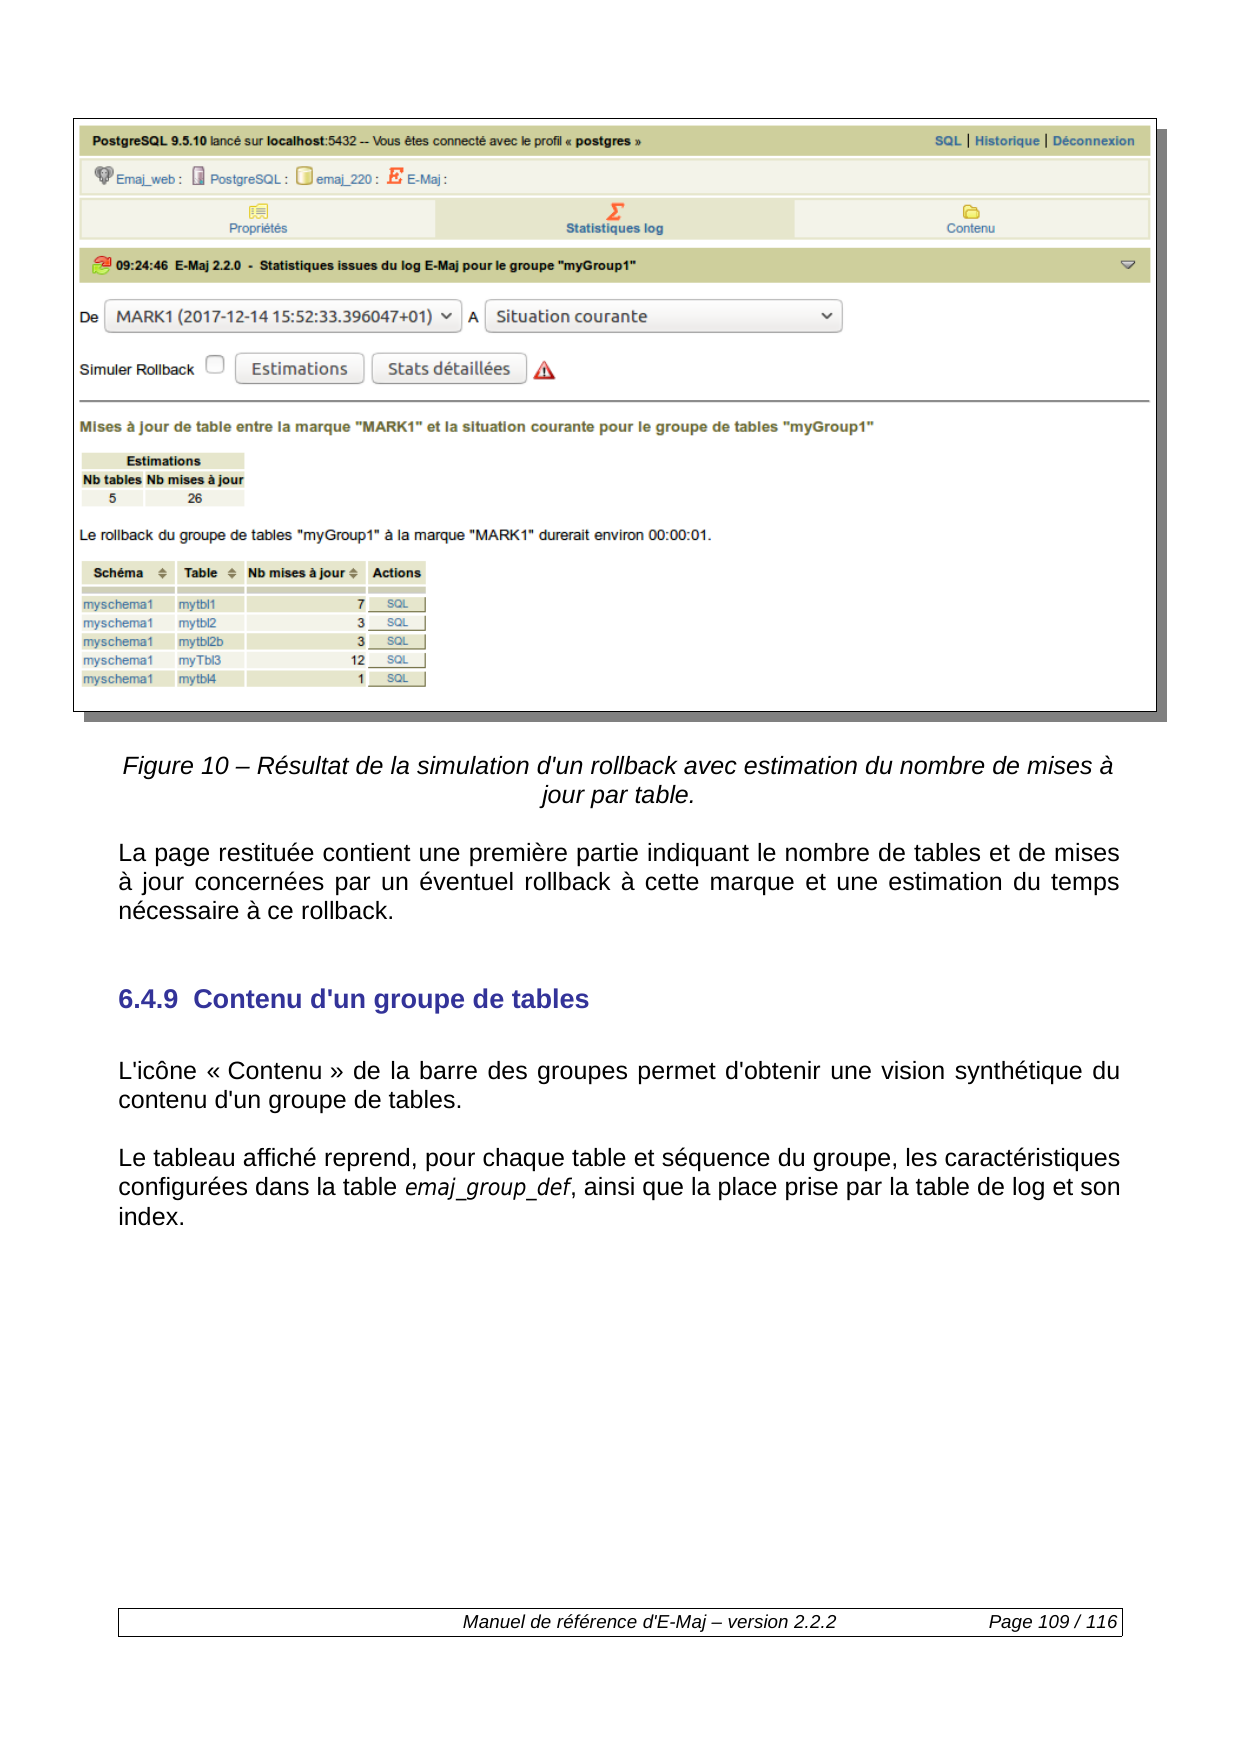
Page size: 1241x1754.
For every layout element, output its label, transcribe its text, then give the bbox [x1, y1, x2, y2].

text Figure 10 – Résultat de la simulation d'un rollback avec estimation du nombre de mises à jour par table. [118, 751, 1122, 809]
text Le tableau affiché reprend, pour chaque table et séquence du groupe, les caractéristiques configurées dans la table emaj_group_def, ainsi que la place prise par la table de log et son index. [118, 1143, 1122, 1230]
text La page restituée contient une première partie indiquant le nombre de tables et de mises à jour concernées par un éventuel rollback à cette marque et une estimation du temps nécessaire à ce rollback. [118, 838, 1122, 925]
picture [76, 121, 1154, 709]
text L'icône « Contenu » de la barre des groupes permet d'obtenir une vision synthétique du contenu d'un groupe de tables. [118, 1056, 1122, 1114]
subtitle Contenu d'un groupe de tables [118, 983, 1122, 1014]
